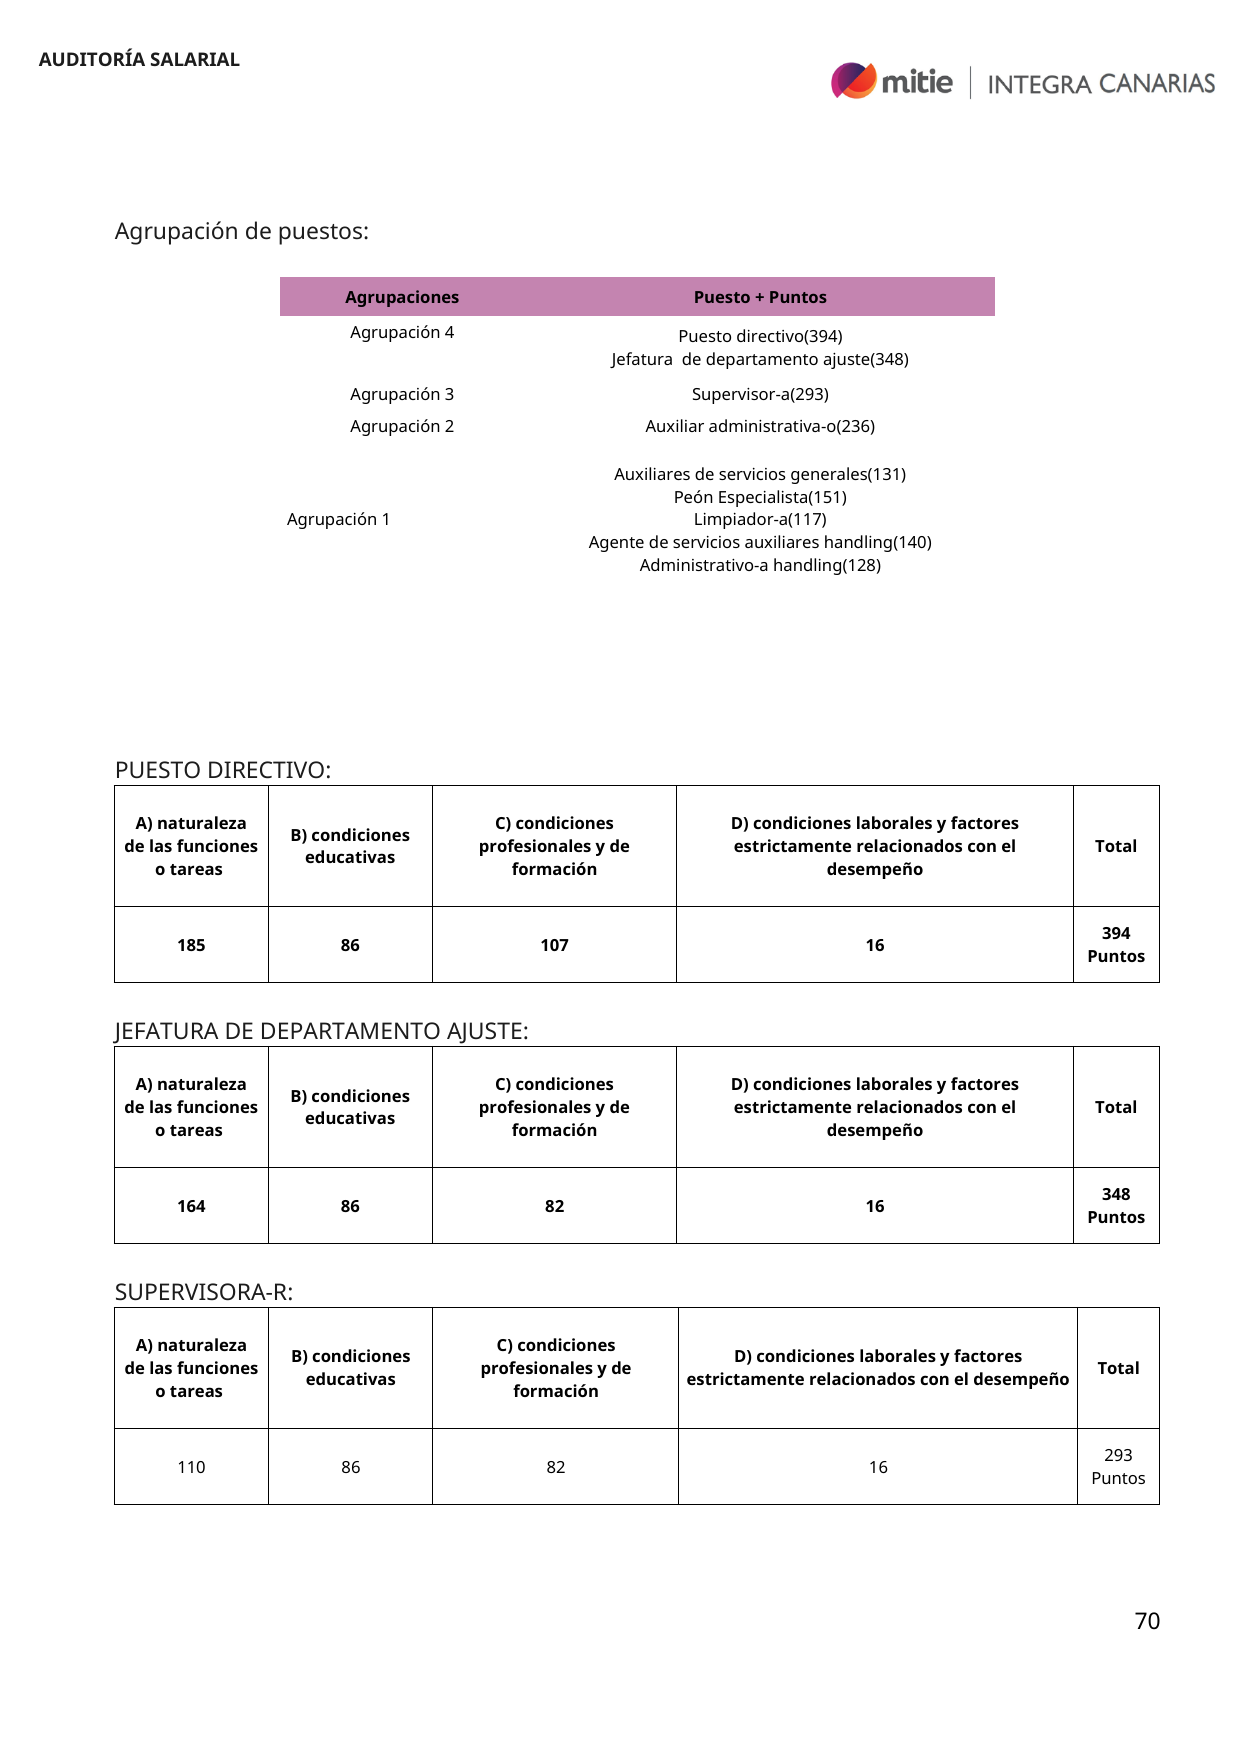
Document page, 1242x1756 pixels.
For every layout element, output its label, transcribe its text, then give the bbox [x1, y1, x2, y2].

table_cell 394 Puntos [1074, 907, 1159, 982]
table_header Total [1074, 786, 1159, 906]
table_cell 107 [433, 907, 676, 982]
table_cell Auxiliares de servicios generales(131) Peón Especialista(151) Limpiador-a(117) Agente de servicios auxiliares handling(140) Administrativo-a handling(128) [525, 441, 995, 597]
table_header D) condiciones laborales y factores estrictamente relacionados con el desempeño [677, 1047, 1073, 1167]
table_header B) condiciones educativas [269, 786, 432, 906]
table_cell 16 [679, 1429, 1077, 1504]
table_cell 16 [677, 907, 1073, 982]
table_cell Agrupación 2 [280, 410, 525, 441]
table_cell Agrupación 3 [280, 379, 525, 410]
table_cell 348 Puntos [1074, 1168, 1159, 1243]
table_cell 164 [115, 1168, 268, 1243]
table_cell 86 [269, 1429, 432, 1504]
table_header C) condiciones profesionales y de formación [433, 786, 676, 906]
table_cell [525, 598, 995, 754]
table_cell [280, 348, 525, 379]
text Agrupación de puestos: [114, 214, 1101, 246]
table_header C) condiciones profesionales y de formación [433, 1308, 678, 1428]
text PUESTO DIRECTIVO: [114, 754, 1101, 785]
table_header B) condiciones educativas [269, 1308, 432, 1428]
table_header Total [1074, 1047, 1159, 1167]
table_cell Agrupación 1 [280, 441, 525, 597]
table_cell [280, 598, 525, 754]
table_header A) naturaleza de las funciones o tareas [115, 786, 268, 906]
table_cell Puesto directivo(394) Jefatura de departamento ajuste(348) [525, 316, 995, 379]
table_header Agrupaciones [280, 277, 525, 316]
table_cell Supervisor-a(293) [525, 379, 995, 410]
table_cell Auxiliar administrativa-o(236) [525, 410, 995, 441]
table_cell Agrupación 4 [280, 316, 525, 347]
table_header B) condiciones educativas [269, 1047, 432, 1167]
table_cell 82 [433, 1429, 678, 1504]
table_header C) condiciones profesionales y de formación [433, 1047, 676, 1167]
table_cell 293 Puntos [1078, 1429, 1159, 1504]
table_header A) naturaleza de las funciones o tareas [115, 1308, 268, 1428]
table_cell 86 [269, 907, 432, 982]
text SUPERVISORA-R: [114, 1276, 1101, 1307]
table_header D) condiciones laborales y factores estrictamente relacionados con el desempeño [679, 1308, 1077, 1428]
table_cell 16 [677, 1168, 1073, 1243]
table_header Puesto + Puntos [525, 277, 995, 316]
table_cell 185 [115, 907, 268, 982]
table_header D) condiciones laborales y factores estrictamente relacionados con el desempeño [677, 786, 1073, 906]
table_cell 86 [269, 1168, 432, 1243]
table_header A) naturaleza de las funciones o tareas [115, 1047, 268, 1167]
table_cell 110 [115, 1429, 268, 1504]
table_cell 82 [433, 1168, 676, 1243]
text JEFATURA DE DEPARTAMENTO AJUSTE: [114, 1014, 1101, 1046]
table_header Total [1078, 1308, 1159, 1428]
